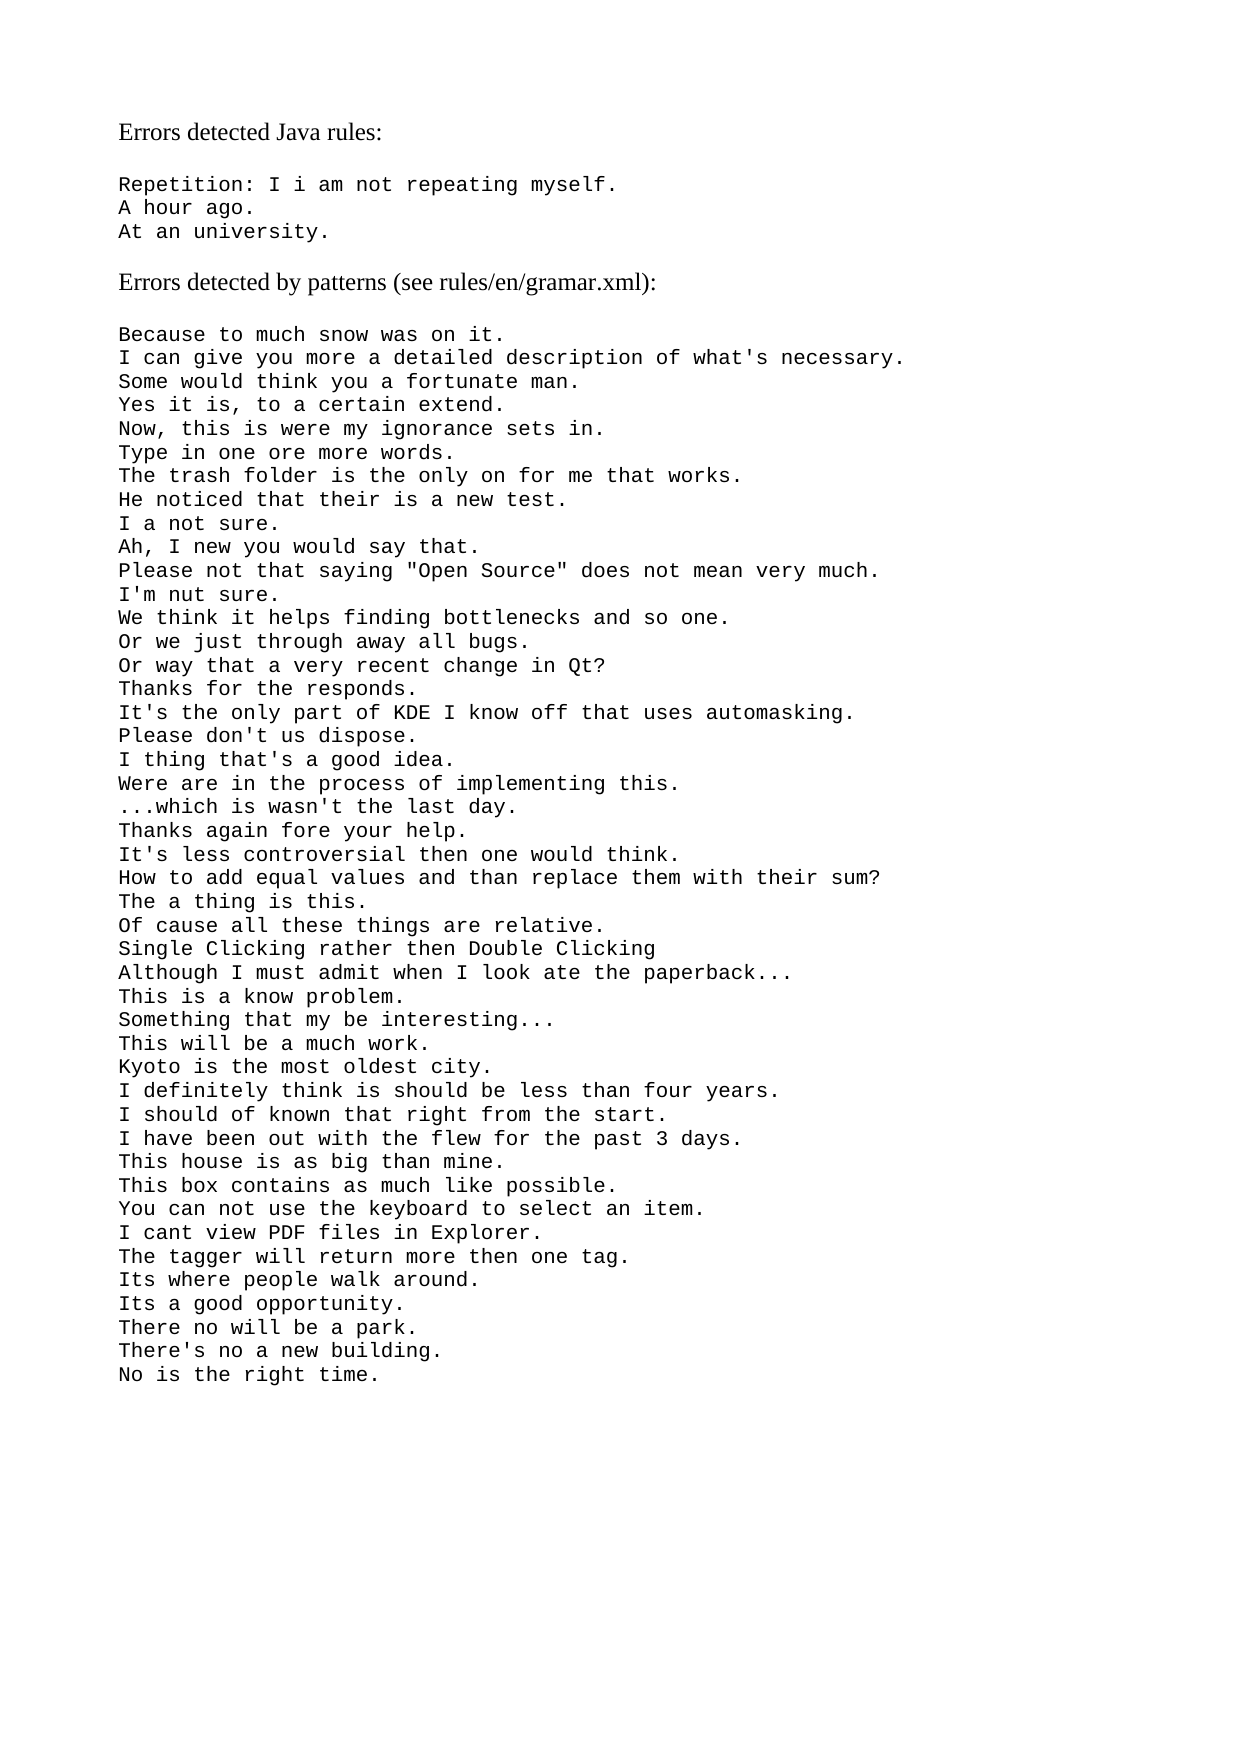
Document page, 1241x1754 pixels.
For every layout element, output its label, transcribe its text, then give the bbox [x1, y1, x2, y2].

text At an university. [118, 221, 1122, 244]
text Some would think you a fortunate man. [118, 371, 1122, 394]
text The tagger will return more then one tag. [118, 1246, 1122, 1269]
text Ah, I new you would say that. [118, 536, 1122, 560]
text Kyoto is the most oldest city. [118, 1057, 1122, 1080]
text Thanks for the responds. [118, 678, 1122, 702]
text Now, this is were my ignorance sets in. [118, 418, 1122, 442]
text No is the right time. [118, 1364, 1122, 1388]
text Errors detected by patterns (see rules/en/gramar.xml): [118, 268, 1122, 296]
text Its a good opportunity. [118, 1293, 1122, 1317]
text Although I must admit when I look ate the paperback... [118, 962, 1122, 986]
text Yes it is, to a certain extend. [118, 394, 1122, 418]
text Because to much snow was on it. [118, 323, 1122, 347]
text Please don't us dispose. [118, 726, 1122, 749]
text How to add equal values and than replace them with their sum? [118, 867, 1122, 891]
text It's less controversial then one would think. [118, 844, 1122, 867]
text Something that my be interesting... [118, 1009, 1122, 1033]
text Thanks again fore your help. [118, 820, 1122, 844]
text There no will be a park. [118, 1317, 1122, 1340]
text This house is as big than mine. [118, 1151, 1122, 1175]
text I definitely think is should be less than four years. [118, 1080, 1122, 1104]
text This will be a much work. [118, 1033, 1122, 1057]
text Or way that a very recent change in Qt? [118, 654, 1122, 678]
text Its where people walk around. [118, 1269, 1122, 1293]
text There's no a new building. [118, 1340, 1122, 1364]
text Repetition: I i am not repeating myself. [118, 173, 1122, 197]
text Please not that saying "Open Source" does not mean very much. [118, 560, 1122, 584]
text I a not sure. [118, 513, 1122, 536]
text The a thing is this. [118, 891, 1122, 915]
text We think it helps finding bottlenecks and so one. [118, 607, 1122, 631]
text I'm nut sure. [118, 584, 1122, 607]
text Of cause all these things are relative. [118, 915, 1122, 938]
text A hour ago. [118, 197, 1122, 221]
text It's the only part of KDE I know off that uses automasking. [118, 702, 1122, 726]
text He noticed that their is a new test. [118, 489, 1122, 513]
text This box contains as much like possible. [118, 1175, 1122, 1198]
text ...which is wasn't the last day. [118, 796, 1122, 820]
text Or we just through away all bugs. [118, 631, 1122, 654]
text I thing that's a good idea. [118, 749, 1122, 773]
text Errors detected Java rules: [118, 118, 1122, 146]
text The trash folder is the only on for me that works. [118, 465, 1122, 489]
text I have been out with the flew for the past 3 days. [118, 1127, 1122, 1151]
text Were are in the process of implementing this. [118, 773, 1122, 796]
text You can not use the keyboard to select an item. [118, 1198, 1122, 1222]
text I can give you more a detailed description of what's necessary. [118, 347, 1122, 371]
text This is a know problem. [118, 986, 1122, 1009]
text Type in one ore more words. [118, 442, 1122, 465]
text Single Clicking rather then Double Clicking [118, 938, 1122, 962]
text I should of known that right from the start. [118, 1104, 1122, 1127]
text I cant view PDF files in Explorer. [118, 1222, 1122, 1246]
